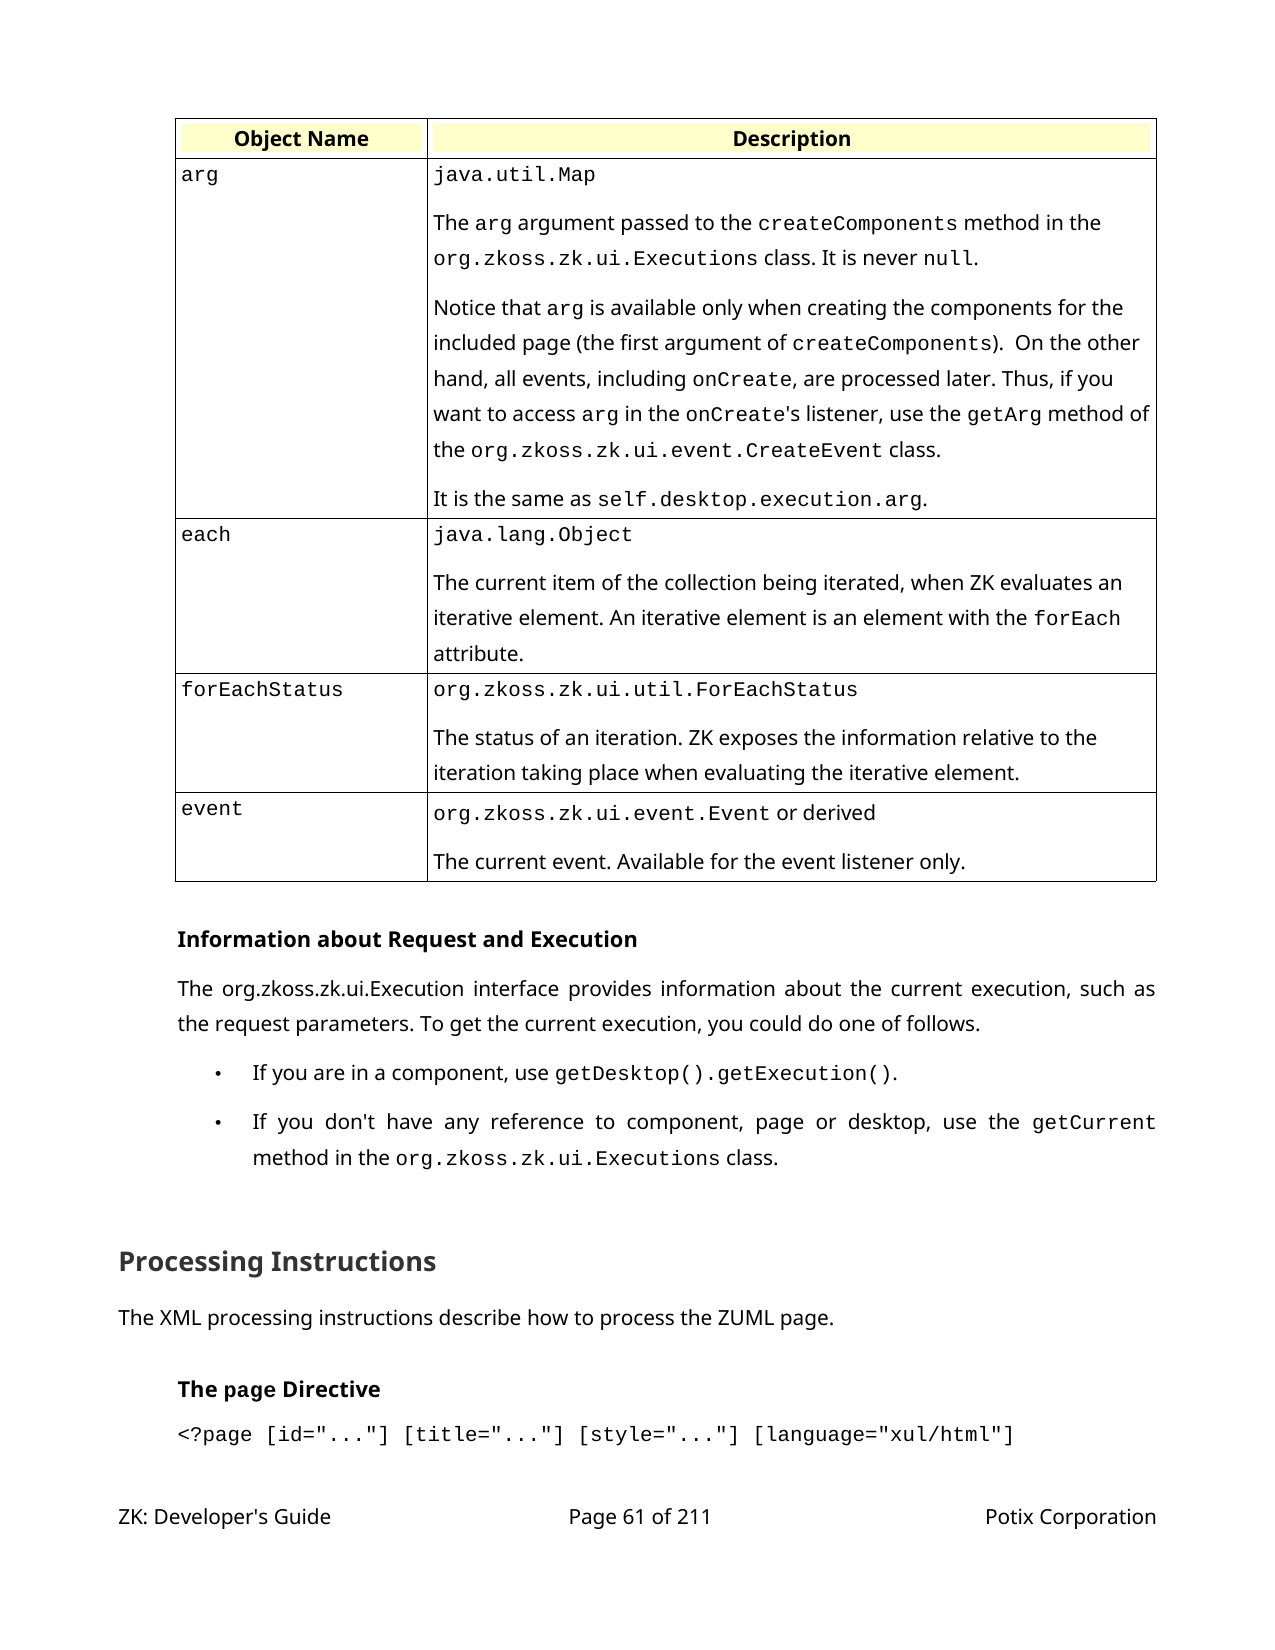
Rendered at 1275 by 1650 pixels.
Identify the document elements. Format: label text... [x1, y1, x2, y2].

table_cell java.util.Map The arg argument passed to the createComponents method in the org.zkoss.zk.ui.Executions class. It is never null. Notice that arg is available only when creating the components for the included page (the first argument of createComponents). On the other hand, all events, including onCreate, are processed later. Thus, if you want to access arg in the onCreate's listener, use the getArg method of the org.zkoss.zk.ui.event.CreateEvent class. It is the same as self.desktop.execution.arg. [428, 159, 1156, 518]
subtitle The page Directive [177, 1373, 1157, 1403]
table_cell org.zkoss.zk.ui.event.Event or derived The current event. Available for the event listener only. [428, 793, 1156, 881]
table_cell forEachStatus [176, 674, 427, 792]
subtitle Information about Request and Execution [177, 923, 1157, 953]
list If you don't have any reference to component, page or desktop, use the getCurrent method in the org.zkoss.zk.ui.Executions class. [215, 1107, 1157, 1171]
table_header Description [428, 119, 1156, 158]
table_cell arg [176, 159, 427, 518]
text The XML processing instructions describe how to process the ZUML page. [118, 1303, 1157, 1331]
text <?page [id="..."] [title="..."] [style="..."] [language="xul/html"] [177, 1424, 1157, 1448]
table_cell event [176, 793, 427, 881]
table_header Object Name [176, 119, 427, 158]
list If you are in a component, use getDesktop().getExecution(). [215, 1058, 1157, 1087]
table_cell java.lang.Object The current item of the collection being iterated, when ZK evaluates an iterative element. An iterative element is an element with the forEach attribute. [428, 519, 1156, 673]
table_cell each [176, 519, 427, 673]
text The org.zkoss.zk.ui.Execution interface provides information about the current execution, such as the request parameters. To get the current execution, you could do one of follows. [177, 974, 1157, 1038]
table_cell org.zkoss.zk.ui.util.ForEachStatus The status of an iteration. ZK exposes the information relative to the iteration taking place when evaluating the iterative element. [428, 674, 1156, 792]
subtitle Processing Instructions [118, 1242, 1157, 1279]
